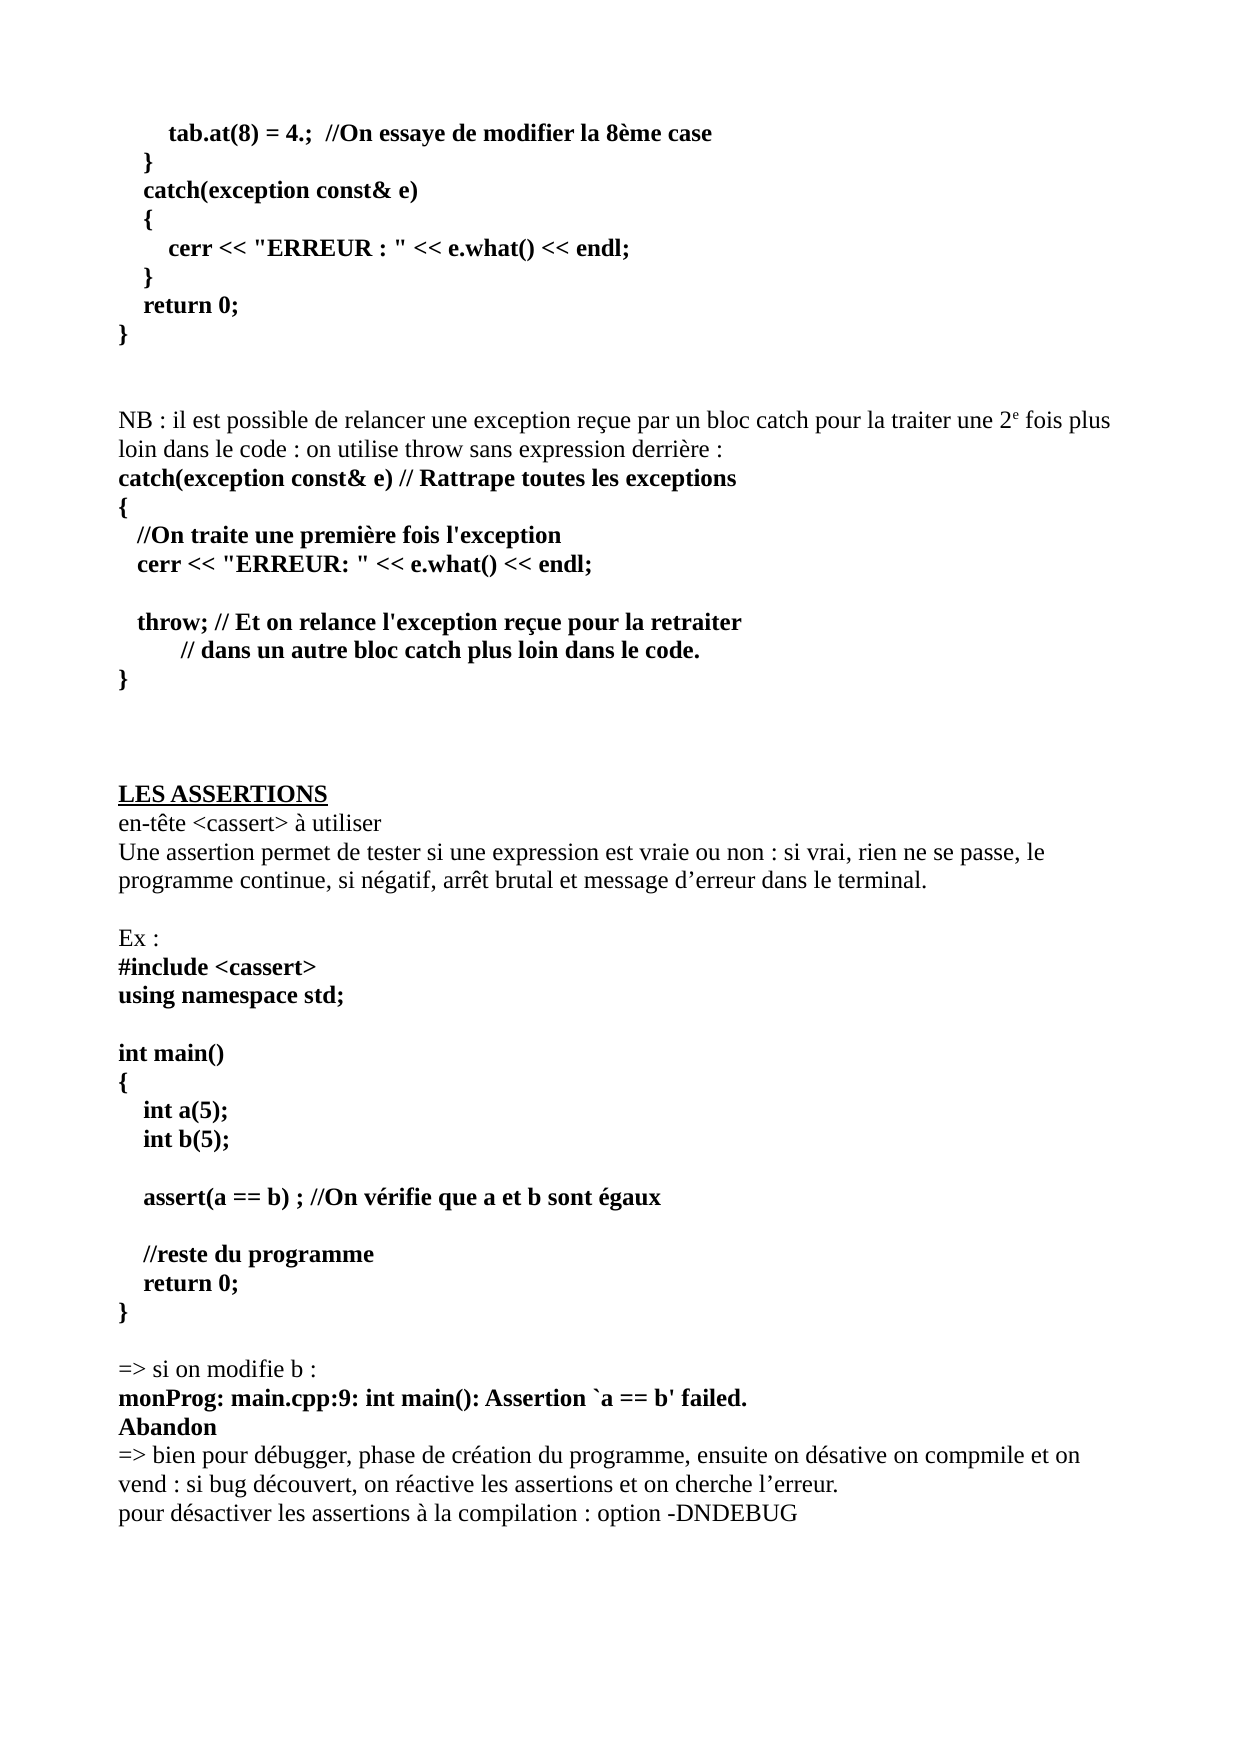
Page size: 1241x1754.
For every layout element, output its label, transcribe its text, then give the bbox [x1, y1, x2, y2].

text pour désactiver les assertions à la compilation : option -DNDEBUG [118, 1498, 1122, 1527]
text return 0; [118, 1268, 1122, 1297]
text //On traite une première fois l'exception [118, 521, 1122, 549]
text Ex : [118, 923, 1122, 952]
text } [118, 1297, 1122, 1326]
text //reste du programme [118, 1239, 1122, 1268]
text return 0; [118, 291, 1122, 319]
text { [118, 1067, 1122, 1096]
text cerr << "ERREUR : " << e.what() << endl; [118, 233, 1122, 262]
text => bien pour débugger, phase de création du programme, ensuite on désative on compmile et on vend : si bug découvert, on réactive les assertions et on cherche l’erreur. [118, 1441, 1122, 1498]
text } [118, 147, 1122, 176]
text LES ASSERTIONS en-tête <cassert> à utiliser [118, 779, 1122, 837]
text NB : il est possible de relancer une exception reçue par un bloc catch pour la traiter une 2e fois plus loin dans le code : on utilise throw sans expression derrière : [118, 406, 1122, 463]
text catch(exception const& e) // Rattrape toutes les exceptions [118, 463, 1122, 492]
text } [118, 262, 1122, 291]
text { [118, 204, 1122, 233]
text monProg: main.cpp:9: int main(): Assertion `a == b' failed. [118, 1383, 1122, 1412]
text int a(5); [118, 1096, 1122, 1124]
text throw; // Et on relance l'exception reçue pour la retraiter [118, 607, 1122, 636]
text Une assertion permet de tester si une expression est vraie ou non : si vrai, rien ne se passe, le programme continue, si négatif, arrêt brutal et message d’erreur dans le terminal. [118, 837, 1122, 894]
text // dans un autre bloc catch plus loin dans le code. [118, 636, 1122, 664]
text } [118, 319, 1122, 348]
text #include <cassert> [118, 952, 1122, 981]
text catch(exception const& e) [118, 176, 1122, 204]
text => si on modifie b : [118, 1354, 1122, 1383]
text assert(a == b) ; //On vérifie que a et b sont égaux [118, 1182, 1122, 1211]
text int main() [118, 1038, 1122, 1067]
text tab.at(8) = 4.; //On essaye de modifier la 8ème case [118, 118, 1122, 147]
text int b(5); [118, 1124, 1122, 1153]
text using namespace std; [118, 981, 1122, 1009]
text { [118, 492, 1122, 521]
text cerr << "ERREUR: " << e.what() << endl; [118, 549, 1122, 578]
text Abandon [118, 1412, 1122, 1441]
text } [118, 664, 1122, 693]
